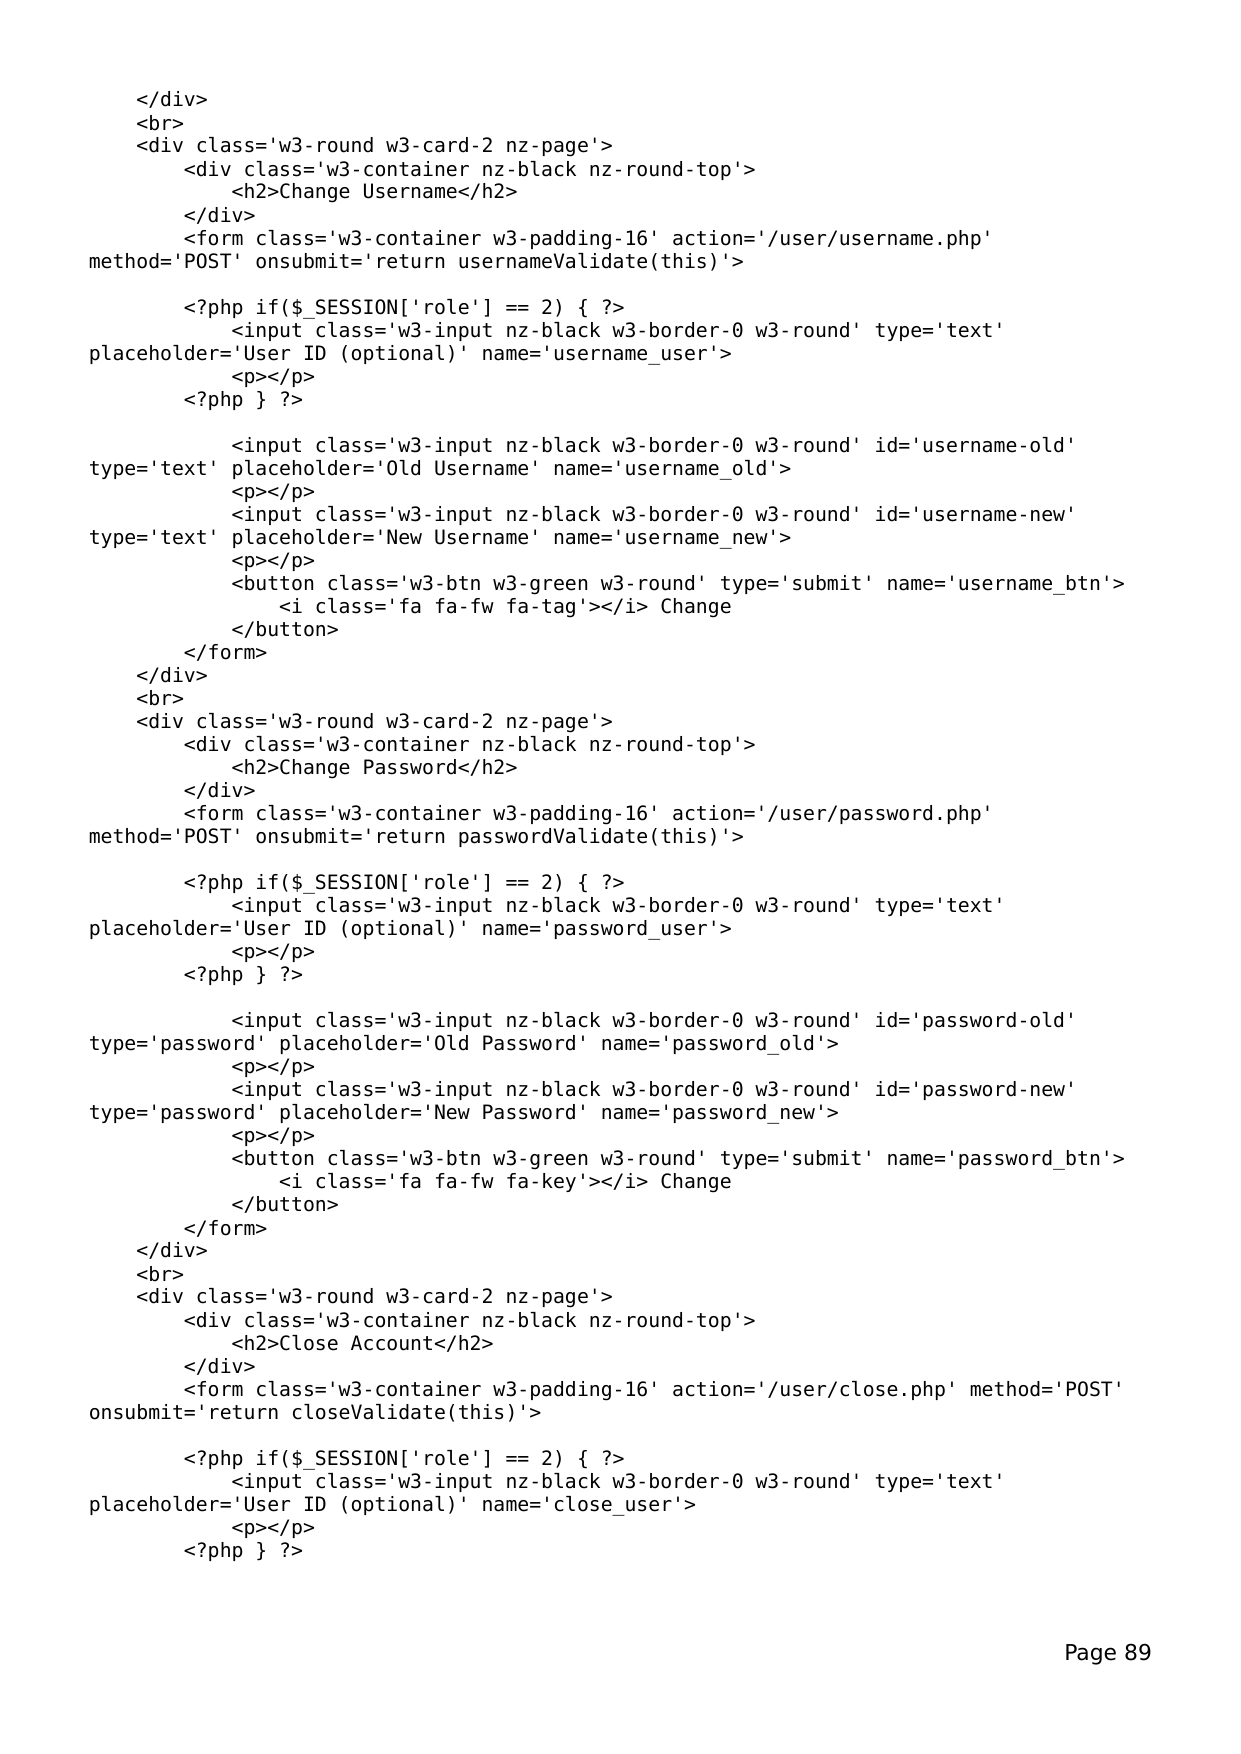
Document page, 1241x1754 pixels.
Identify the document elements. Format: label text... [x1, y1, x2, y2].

text </div> [88, 664, 1152, 687]
text <p></p> [88, 1124, 1152, 1147]
text <button class='w3-btn w3-green w3-round' type='submit' name='password_btn'> [88, 1147, 1152, 1171]
text <input class='w3-input nz-black w3-border-0 w3-round' id='password-old' type='password' placeholder='Old Password' name='password_old'> [88, 1009, 1152, 1055]
text <div class='w3-round w3-card-2 nz-page'> [88, 1286, 1152, 1309]
text <button class='w3-btn w3-green w3-round' type='submit' name='username_btn'> [88, 572, 1152, 595]
text <?php } ?> [88, 963, 1152, 986]
text </button> [88, 618, 1152, 641]
text <input class='w3-input nz-black w3-border-0 w3-round' type='text' placeholder='User ID (optional)' name='close_user'> [88, 1470, 1152, 1516]
text <p></p> [88, 940, 1152, 963]
text <p></p> [88, 480, 1152, 503]
text <input class='w3-input nz-black w3-border-0 w3-round' id='username-old' type='text' placeholder='Old Username' name='username_old'> [88, 434, 1152, 480]
text <br> [88, 1263, 1152, 1286]
text <form class='w3-container w3-padding-16' action='/user/password.php' method='POST' onsubmit='return passwordValidate(this)'> [88, 802, 1152, 848]
text <input class='w3-input nz-black w3-border-0 w3-round' type='text' placeholder='User ID (optional)' name='username_user'> [88, 319, 1152, 365]
text <p></p> [88, 549, 1152, 572]
text <p></p> [88, 1055, 1152, 1078]
text </button> [88, 1193, 1152, 1217]
text <?php if($_SESSION['role'] == 2) { ?> [88, 296, 1152, 319]
text </form> [88, 1217, 1152, 1239]
text <form class='w3-container w3-padding-16' action='/user/close.php' method='POST' onsubmit='return closeValidate(this)'> [88, 1378, 1152, 1424]
text <input class='w3-input nz-black w3-border-0 w3-round' type='text' placeholder='User ID (optional)' name='password_user'> [88, 894, 1152, 940]
text <?php } ?> [88, 1539, 1152, 1562]
text <p></p> [88, 1516, 1152, 1539]
text <?php } ?> [88, 388, 1152, 411]
text </div> [88, 1239, 1152, 1263]
text </form> [88, 641, 1152, 664]
text </div> [88, 204, 1152, 227]
text <h2>Close Account</h2> [88, 1332, 1152, 1355]
text <div class='w3-container nz-black nz-round-top'> [88, 158, 1152, 181]
text <?php if($_SESSION['role'] == 2) { ?> [88, 1447, 1152, 1470]
text <h2>Change Password</h2> [88, 756, 1152, 779]
text <div class='w3-container nz-black nz-round-top'> [88, 1309, 1152, 1332]
text <i class='fa fa-fw fa-key'></i> Change [88, 1171, 1152, 1193]
text <h2>Change Username</h2> [88, 181, 1152, 204]
text </div> [88, 88, 1152, 112]
text </div> [88, 779, 1152, 802]
text <div class='w3-round w3-card-2 nz-page'> [88, 134, 1152, 158]
text <input class='w3-input nz-black w3-border-0 w3-round' id='password-new' type='password' placeholder='New Password' name='password_new'> [88, 1078, 1152, 1124]
text <input class='w3-input nz-black w3-border-0 w3-round' id='username-new' type='text' placeholder='New Username' name='username_new'> [88, 503, 1152, 549]
text <div class='w3-container nz-black nz-round-top'> [88, 733, 1152, 756]
text <p></p> [88, 365, 1152, 388]
text <form class='w3-container w3-padding-16' action='/user/username.php' method='POST' onsubmit='return usernameValidate(this)'> [88, 227, 1152, 273]
text <br> [88, 687, 1152, 710]
text </div> [88, 1355, 1152, 1378]
text <div class='w3-round w3-card-2 nz-page'> [88, 710, 1152, 733]
text <?php if($_SESSION['role'] == 2) { ?> [88, 871, 1152, 894]
text <i class='fa fa-fw fa-tag'></i> Change [88, 595, 1152, 618]
text <br> [88, 112, 1152, 134]
